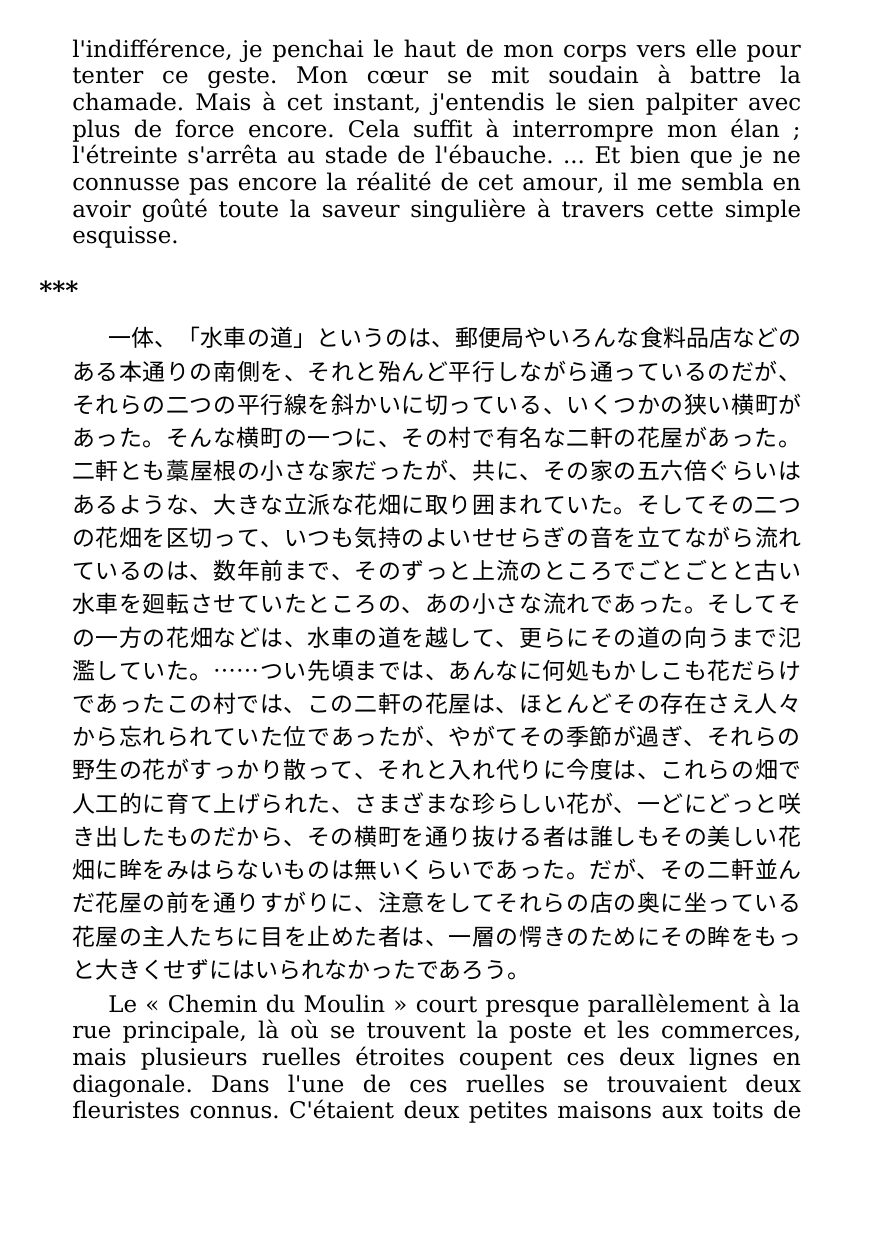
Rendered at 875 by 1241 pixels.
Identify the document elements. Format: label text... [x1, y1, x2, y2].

subtitle *** [36, 273, 838, 308]
text 一体、「水車の道」というのは、郵便局やいろんな食料品店などのある本通りの南側を、それと殆んど平行しながら通っているのだが、それらの二つの平行線を斜かいに切っている、いくつかの狭い横町があった。そんな横町の一つに、その村で有名な二軒の花屋があった。二軒とも藁屋根の小さな家だったが、共に、その家の五六倍ぐらいはあるような、大きな立派な花畑に取り囲まれていた。そしてその二つの花畑を区切って、いつも気持のよいせせらぎの音を立てながら流れているのは、数年前まで、そのずっと上流のところでごとごとと古い水車を廻転させていたところの、あの小さな流れであった。そしてその一方の花畑などは、水車の道を越して、更らにその道の向うまで氾濫していた。……つい先頃までは、あんなに何処もかしこも花だらけであったこの村では、この二軒の花屋は、ほとんどその存在さえ人々から忘れられていた位であったが、やがてその季節が過ぎ、それらの野生の花がすっかり散って、それと入れ代りに今度は、これらの畑で人工的に育て上げられた、さまざまな珍らしい花が、一どにどっと咲き出したものだから、その横町を通り抜ける者は誰しもその美しい花畑に眸をみはらないものは無いくらいであった。だが、その二軒並んだ花屋の前を通りすがりに、注意をしてそれらの店の奥に坐っている花屋の主人たちに目を止めた者は、一層の愕きのためにその眸をもっと大きくせずにはいられなかったであろう。 [72, 320, 802, 985]
text Le « Chemin du Moulin » court presque parallèlement à la rue principale, là où se trouvent la poste et les commerces, mais plusieurs ruelles étroites coupent ces deux lignes en diagonale. Dans l'une de ces ruelles se trouvaient deux fleuristes connus. C'étaient deux petites maisons aux toits de [72, 991, 802, 1124]
text l'indifférence, je penchai le haut de mon corps vers elle pour tenter ce geste. Mon cœur se mit soudain à battre la chamade. Mais à cet instant, j'entendis le sien palpiter avec plus de force encore. Cela suffit à interrompre mon élan ; l'étreinte s'arrêta au stade de l'ébauche. ... Et bien que je ne connusse pas encore la réalité de cet amour, il me sembla en avoir goûté toute la saveur singulière à travers cette simple esquisse. [72, 36, 802, 249]
